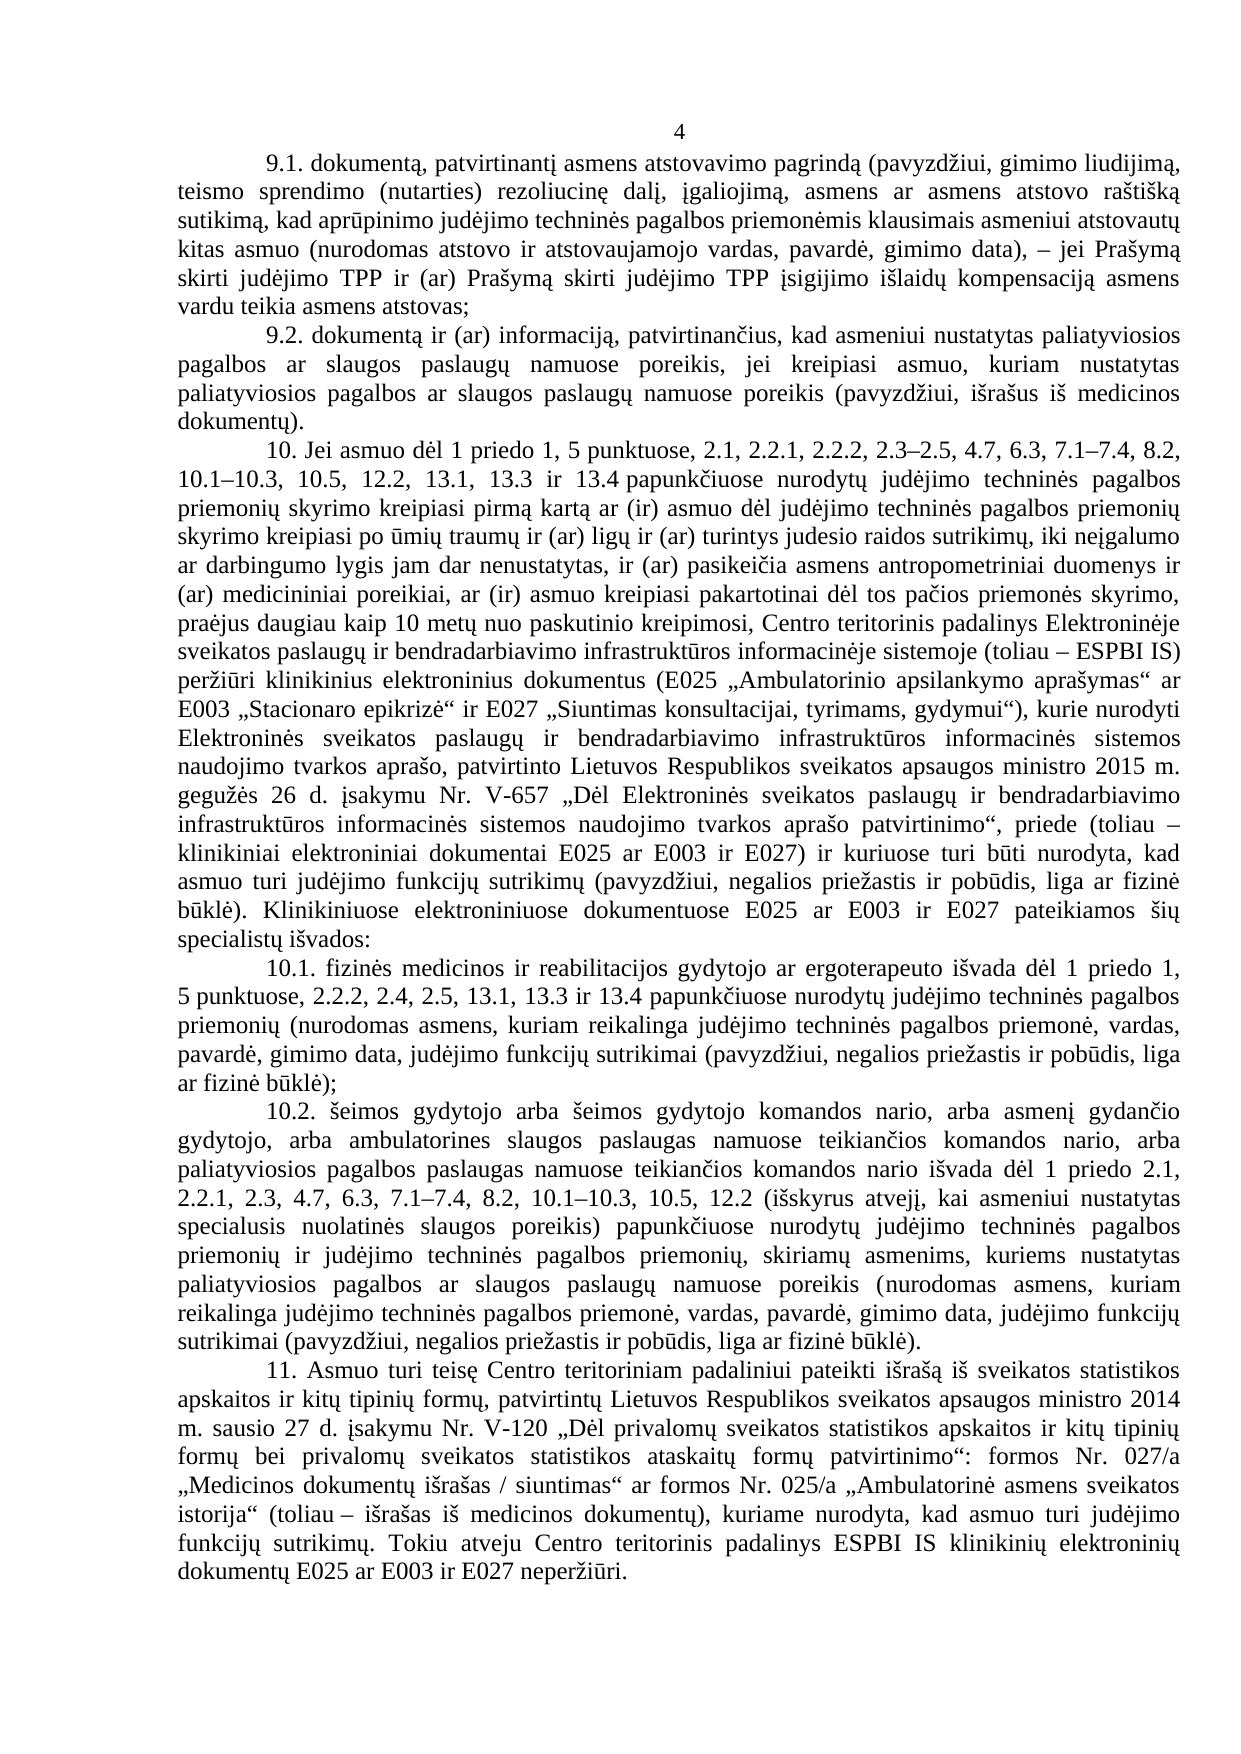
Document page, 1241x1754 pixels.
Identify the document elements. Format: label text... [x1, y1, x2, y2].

text 11. Asmuo turi teisę Centro teritoriniam padaliniui pateikti išrašą iš sveikatos statistikos apskaitos ir kitų tipinių formų, patvirtintų Lietuvos Respublikos sveikatos apsaugos ministro 2014 m. sausio 27 d. įsakymu Nr. V-120 „Dėl privalomų sveikatos statistikos apskaitos ir kitų tipinių formų bei privalomų sveikatos statistikos ataskaitų formų patvirtinimo“: formos Nr. 027/a „Medicinos dokumentų išrašas / siuntimas“ ar formos Nr. 025/a „Ambulatorinė asmens sveikatos istorija“ (toliau – išrašas iš medicinos dokumentų), kuriame nurodyta, kad asmuo turi judėjimo funkcijų sutrikimų. Tokiu atveju Centro teritorinis padalinys ESPBI IS klinikinių elektroninių dokumentų E025 ar E003 ir E027 neperžiūri. [177, 1355, 1181, 1585]
text 10.1. fizinės medicinos ir reabilitacijos gydytojo ar ergoterapeuto išvada dėl 1 priedo 1, 5 punktuose, 2.2.2, 2.4, 2.5, 13.1, 13.3 ir 13.4 papunkčiuose nurodytų judėjimo techninės pagalbos priemonių (nurodomas asmens, kuriam reikalinga judėjimo techninės pagalbos priemonė, vardas, pavardė, gimimo data, judėjimo funkcijų sutrikimai (pavyzdžiui, negalios priežastis ir pobūdis, liga ar fizinė būklė); [177, 953, 1181, 1096]
text 9.2. dokumentą ir (ar) informaciją, patvirtinančius, kad asmeniui nustatytas paliatyviosios pagalbos ar slaugos paslaugų namuose poreikis, jei kreipiasi asmuo, kuriam nustatytas paliatyviosios pagalbos ar slaugos paslaugų namuose poreikis (pavyzdžiui, išrašus iš medicinos dokumentų). [177, 320, 1181, 435]
text 9.1. dokumentą, patvirtinantį asmens atstovavimo pagrindą (pavyzdžiui, gimimo liudijimą, teismo sprendimo (nutarties) rezoliucinę dalį, įgaliojimą, asmens ar asmens atstovo raštišką sutikimą, kad aprūpinimo judėjimo techninės pagalbos priemonėmis klausimais asmeniui atstovautų kitas asmuo (nurodomas atstovo ir atstovaujamojo vardas, pavardė, gimimo data), – jei Prašymą skirti judėjimo TPP ir (ar) Prašymą skirti judėjimo TPP įsigijimo išlaidų kompensaciją asmens vardu teikia asmens atstovas; [177, 148, 1181, 320]
text 10. Jei asmuo dėl 1 priedo 1, 5 punktuose, 2.1, 2.2.1, 2.2.2, 2.3–2.5, 4.7, 6.3, 7.1–7.4, 8.2, 10.1–10.3, 10.5, 12.2, 13.1, 13.3 ir 13.4 papunkčiuose nurodytų judėjimo techninės pagalbos priemonių skyrimo kreipiasi pirmą kartą ar (ir) asmuo dėl judėjimo techninės pagalbos priemonių skyrimo kreipiasi po ūmių traumų ir (ar) ligų ir (ar) turintys judesio raidos sutrikimų, iki neįgalumo ar darbingumo lygis jam dar nenustatytas, ir (ar) pasikeičia asmens antropometriniai duomenys ir (ar) medicininiai poreikiai, ar (ir) asmuo kreipiasi pakartotinai dėl tos pačios priemonės skyrimo, praėjus daugiau kaip 10 metų nuo paskutinio kreipimosi, Centro teritorinis padalinys Elektroninėje sveikatos paslaugų ir bendradarbiavimo infrastruktūros informacinėje sistemoje (toliau – ESPBI IS) peržiūri klinikinius elektroninius dokumentus (E025 „Ambulatorinio apsilankymo aprašymas“ ar E003 „Stacionaro epikrizė“ ir E027 „Siuntimas konsultacijai, tyrimams, gydymui“), kurie nurodyti Elektroninės sveikatos paslaugų ir bendradarbiavimo infrastruktūros informacinės sistemos naudojimo tvarkos aprašo, patvirtinto Lietuvos Respublikos sveikatos apsaugos ministro 2015 m. gegužės 26 d. įsakymu Nr. V-657 „Dėl Elektroninės sveikatos paslaugų ir bendradarbiavimo infrastruktūros informacinės sistemos naudojimo tvarkos aprašo patvirtinimo“, priede (toliau – klinikiniai elektroniniai dokumentai E025 ar E003 ir E027) ir kuriuose turi būti nurodyta, kad asmuo turi judėjimo funkcijų sutrikimų (pavyzdžiui, negalios priežastis ir pobūdis, liga ar fizinė būklė). Klinikiniuose elektroniniuose dokumentuose E025 ar E003 ir E027 pateikiamos šių specialistų išvados: [177, 435, 1181, 953]
text 10.2. šeimos gydytojo arba šeimos gydytojo komandos nario, arba asmenį gydančio gydytojo, arba ambulatorines slaugos paslaugas namuose teikiančios komandos nario, arba paliatyviosios pagalbos paslaugas namuose teikiančios komandos nario išvada dėl 1 priedo 2.1, 2.2.1, 2.3, 4.7, 6.3, 7.1–7.4, 8.2, 10.1–10.3, 10.5, 12.2 (išskyrus atvejį, kai asmeniui nustatytas specialusis nuolatinės slaugos poreikis) papunkčiuose nurodytų judėjimo techninės pagalbos priemonių ir judėjimo techninės pagalbos priemonių, skiriamų asmenims, kuriems nustatytas paliatyviosios pagalbos ar slaugos paslaugų namuose poreikis (nurodomas asmens, kuriam reikalinga judėjimo techninės pagalbos priemonė, vardas, pavardė, gimimo data, judėjimo funkcijų sutrikimai (pavyzdžiui, negalios priežastis ir pobūdis, liga ar fizinė būklė). [177, 1096, 1181, 1355]
